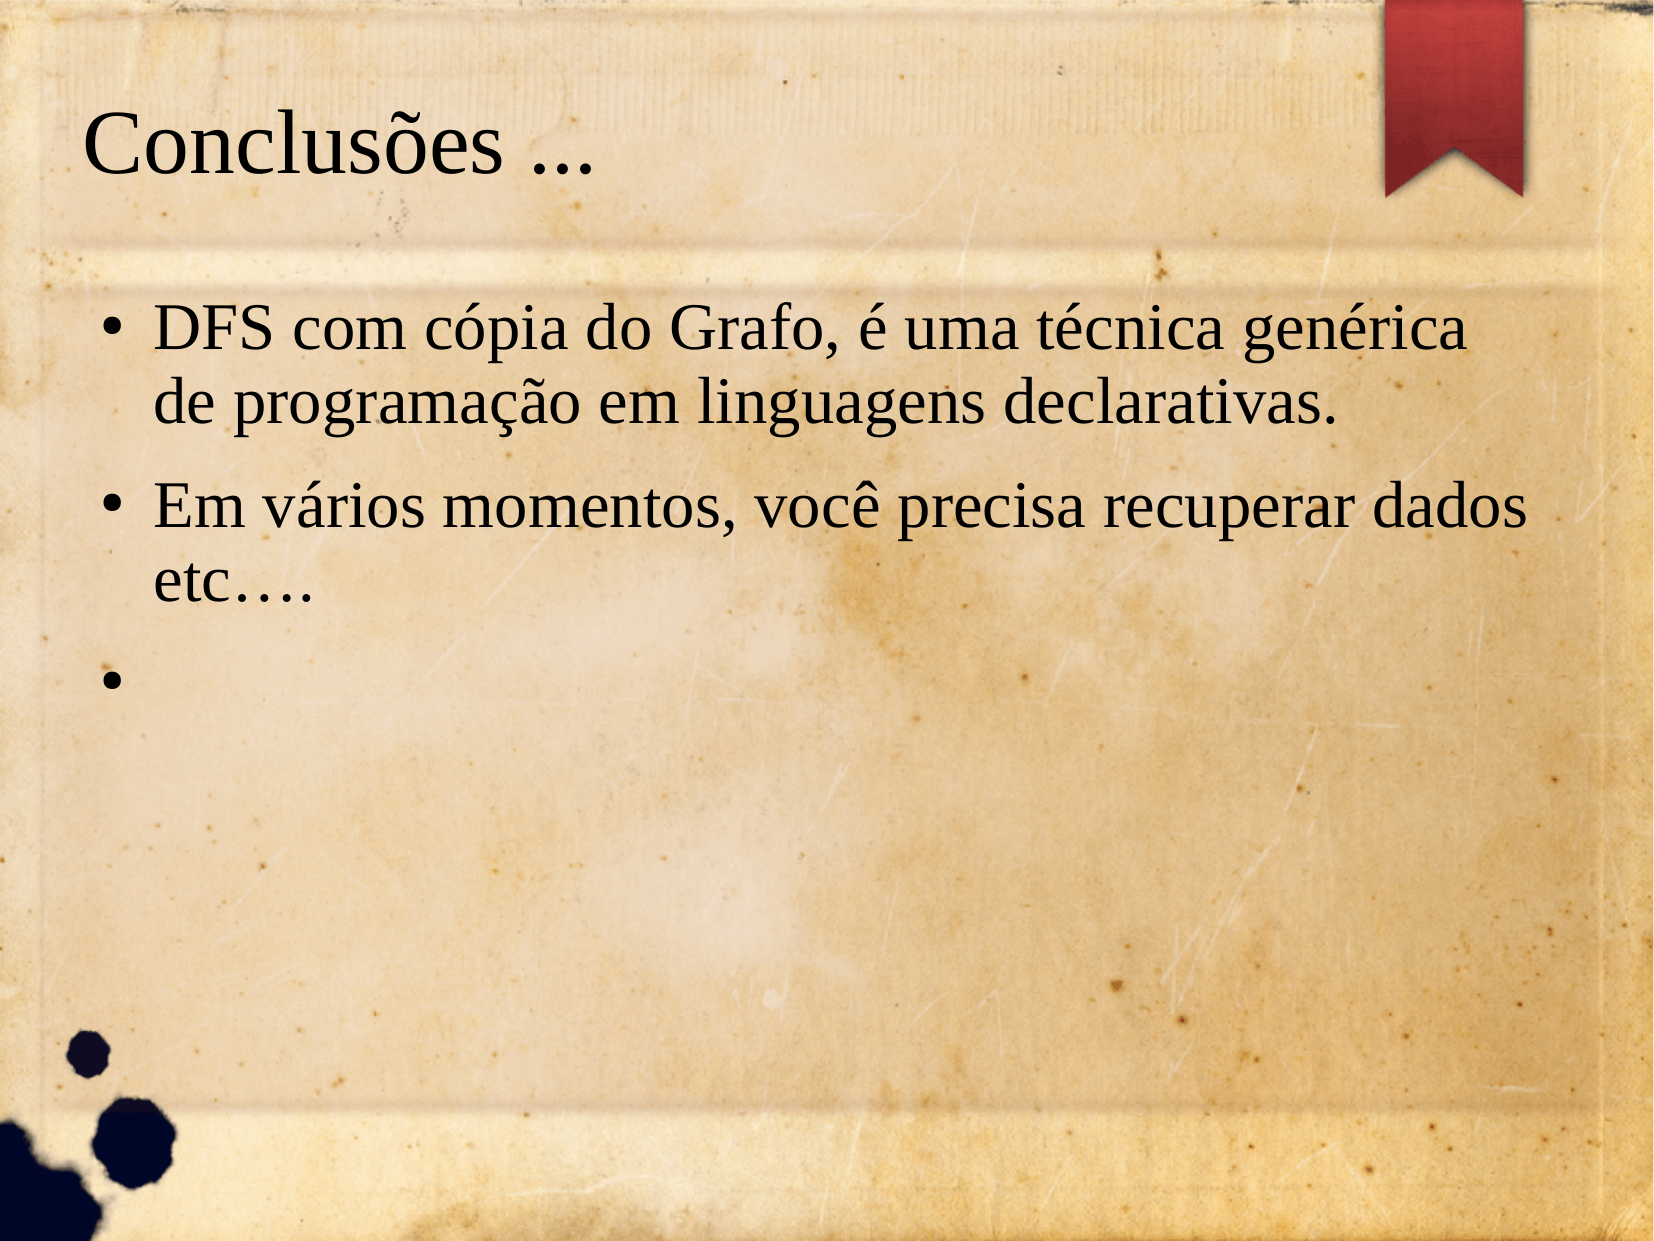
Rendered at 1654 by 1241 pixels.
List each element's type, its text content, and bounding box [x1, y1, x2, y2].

list DFS com cópia do Grafo, é uma técnica genérica de programação em linguagens declarativas. Em vários momentos, você precisa recuperar dados etc…. [82, 290, 1538, 1010]
title Conclusões ... [82, 49, 1347, 237]
picture [0, 0, 1654, 1241]
